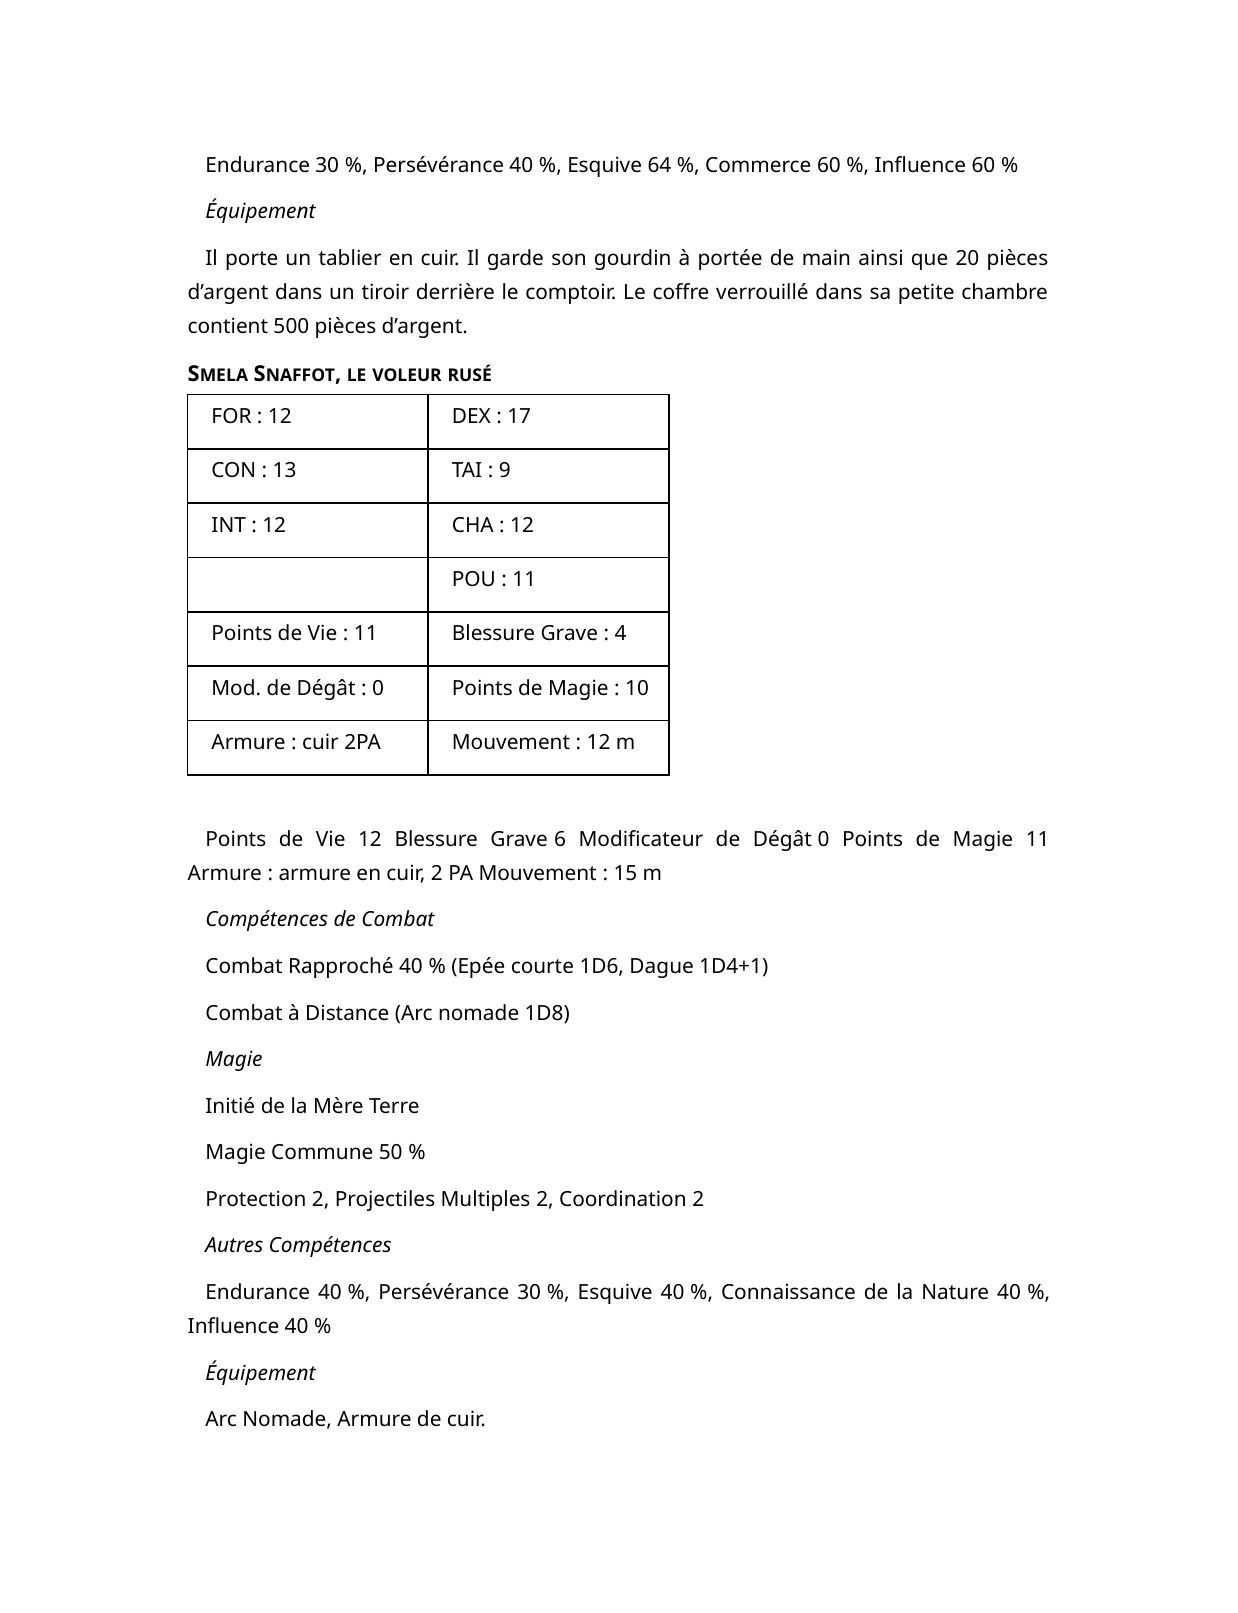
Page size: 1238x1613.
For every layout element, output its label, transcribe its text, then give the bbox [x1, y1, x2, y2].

table_cell Armure : cuir 2PA [188, 721, 427, 774]
table_cell Points de Magie : 10 [429, 667, 668, 720]
text Initié de la Mère Terre [187, 1091, 1050, 1119]
text Endurance 30 %, Persévérance 40 %, Esquive 64 %, Commerce 60 %, Influence 60 % [187, 150, 1050, 178]
table_cell CHA : 12 [429, 504, 668, 557]
text Compétences de Combat [187, 904, 1050, 933]
text Autres Compétences [187, 1231, 1050, 1259]
text Il porte un tablier en cuir. Il garde son gourdin à portée de main ainsi que 20 pièces d’argent dans un tiroir derrière le comptoir. Le coffre verrouillé dans sa petite chambre contient 500 pièces d’argent. [187, 243, 1050, 340]
table_cell [188, 558, 427, 611]
table_cell TAI : 9 [429, 450, 668, 502]
text Équipement [187, 1358, 1050, 1386]
text Magie [187, 1044, 1050, 1073]
table_cell Mod. de Dégât : 0 [188, 667, 427, 720]
text Magie Commune 50 % [187, 1137, 1050, 1166]
table_cell POU : 11 [429, 558, 668, 611]
table_cell Mouvement : 12 m [429, 721, 668, 774]
table_cell Blessure Grave : 4 [429, 613, 668, 665]
text Équipement [187, 197, 1050, 225]
text Protection 2, Projectiles Multiples 2, Coordination 2 [187, 1184, 1050, 1212]
table_cell Points de Vie : 11 [188, 613, 427, 665]
table_cell CON : 13 [188, 450, 427, 502]
table_header FOR : 12 [188, 395, 427, 448]
text Smela Snaffot, le voleur rusé [187, 358, 1050, 388]
table_header DEX : 17 [429, 395, 668, 448]
text Points de Vie 12 Blessure Grave 6 Modificateur de Dégât 0 Points de Magie 11 Armure : armure en cuir, 2 PA Mouvement : 15 m [187, 824, 1050, 886]
text Arc Nomade, Armure de cuir. [187, 1404, 1050, 1433]
text Endurance 40 %, Persévérance 30 %, Esquive 40 %, Connaissance de la Nature 40 %, Influence 40 % [187, 1277, 1050, 1339]
table_cell INT : 12 [188, 504, 427, 557]
text Combat Rapproché 40 % (Epée courte 1D6, Dague 1D4+1) [187, 951, 1050, 979]
text Combat à Distance (Arc nomade 1D8) [187, 998, 1050, 1026]
